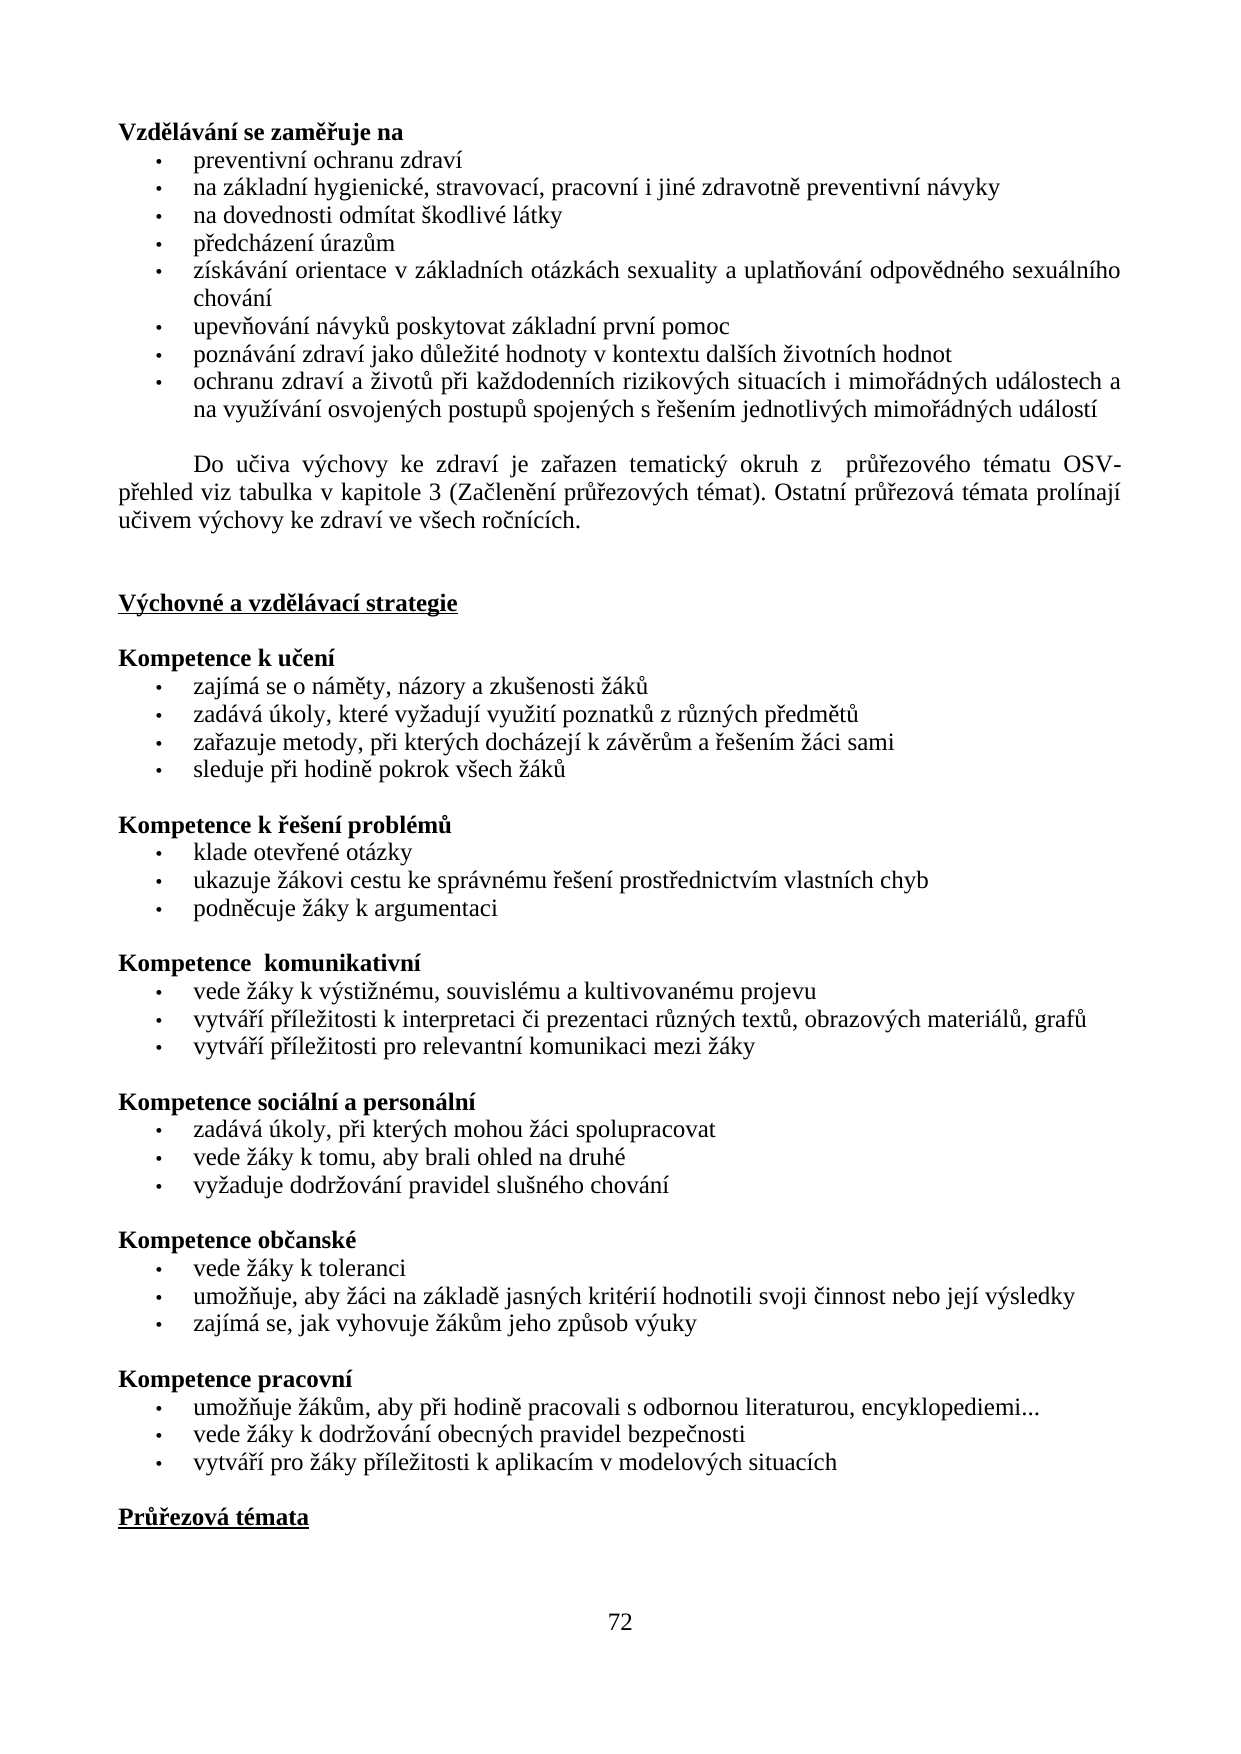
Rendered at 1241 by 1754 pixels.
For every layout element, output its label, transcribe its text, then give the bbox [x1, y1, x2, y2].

list vytváří příležitosti pro relevantní komunikaci mezi žáky [156, 1032, 1122, 1060]
list ukazuje žákovi cestu ke správnému řešení prostřednictvím vlastních chyb [156, 866, 1122, 894]
text Kompetence k učení [118, 644, 1122, 672]
list podněcuje žáky k argumentaci [156, 894, 1122, 922]
text Kompetence k řešení problémů [118, 811, 1122, 838]
list vytváří příležitosti k interpretaci či prezentaci různých textů, obrazových materiálů, grafů [156, 1005, 1122, 1032]
text Do učiva výchovy ke zdraví je zařazen tematický okruh z průřezového tématu OSV- přehled viz tabulka v kapitole 3 (Začlenění průřezových témat). Ostatní průřezová témata prolínají učivem výchovy ke zdraví ve všech ročnících. [118, 451, 1122, 534]
list klade otevřené otázky [156, 838, 1122, 866]
list předcházení úrazům [156, 229, 1122, 257]
list poznávání zdraví jako důležité hodnoty v kontextu dalších životních hodnot [156, 340, 1122, 367]
text Kompetence sociální a personální [118, 1088, 1122, 1116]
list sleduje při hodině pokrok všech žáků [156, 755, 1122, 783]
list preventivní ochranu zdraví [156, 146, 1122, 173]
list vyžaduje dodržování pravidel slušného chování [156, 1171, 1122, 1199]
list vede žáky k tomu, aby brali ohled na druhé [156, 1143, 1122, 1171]
list zadává úkoly, které vyžadují využití poznatků z různých předmětů [156, 700, 1122, 728]
list ochranu zdraví a životů při každodenních rizikových situacích i mimořádných událostech a na využívání osvojených postupů spojených s řešením jednotlivých mimořádných událostí [156, 367, 1122, 423]
list upevňování návyků poskytovat základní první pomoc [156, 312, 1122, 340]
list vede žáky k výstižnému, souvislému a kultivovanému projevu [156, 977, 1122, 1005]
list umožňuje, aby žáci na základě jasných kritérií hodnotili svoji činnost nebo její výsledky [156, 1282, 1122, 1309]
list zajímá se o náměty, názory a zkušenosti žáků [156, 672, 1122, 700]
list umožňuje žákům, aby při hodině pracovali s odbornou literaturou, encyklopediemi... [156, 1393, 1122, 1420]
list vede žáky k toleranci [156, 1254, 1122, 1282]
text Kompetence pracovní [118, 1365, 1122, 1393]
list zadává úkoly, při kterých mohou žáci spolupracovat [156, 1116, 1122, 1143]
text Průřezová témata [118, 1503, 1122, 1531]
list vytváří pro žáky příležitosti k aplikacím v modelových situacích [156, 1448, 1122, 1476]
list zajímá se, jak vyhovuje žákům jeho způsob výuky [156, 1309, 1122, 1337]
list na dovednosti odmítat škodlivé látky [156, 201, 1122, 229]
text Vzdělávání se zaměřuje na [118, 118, 1122, 146]
text Výchovné a vzdělávací strategie [118, 589, 1122, 617]
text Kompetence občanské [118, 1226, 1122, 1254]
list na základní hygienické, stravovací, pracovní i jiné zdravotně preventivní návyky [156, 173, 1122, 201]
text Kompetence komunikativní [118, 949, 1122, 977]
list vede žáky k dodržování obecných pravidel bezpečnosti [156, 1420, 1122, 1448]
list získávání orientace v základních otázkách sexuality a uplatňování odpovědného sexuálního chování [156, 257, 1122, 312]
list zařazuje metody, při kterých docházejí k závěrům a řešením žáci sami [156, 728, 1122, 755]
